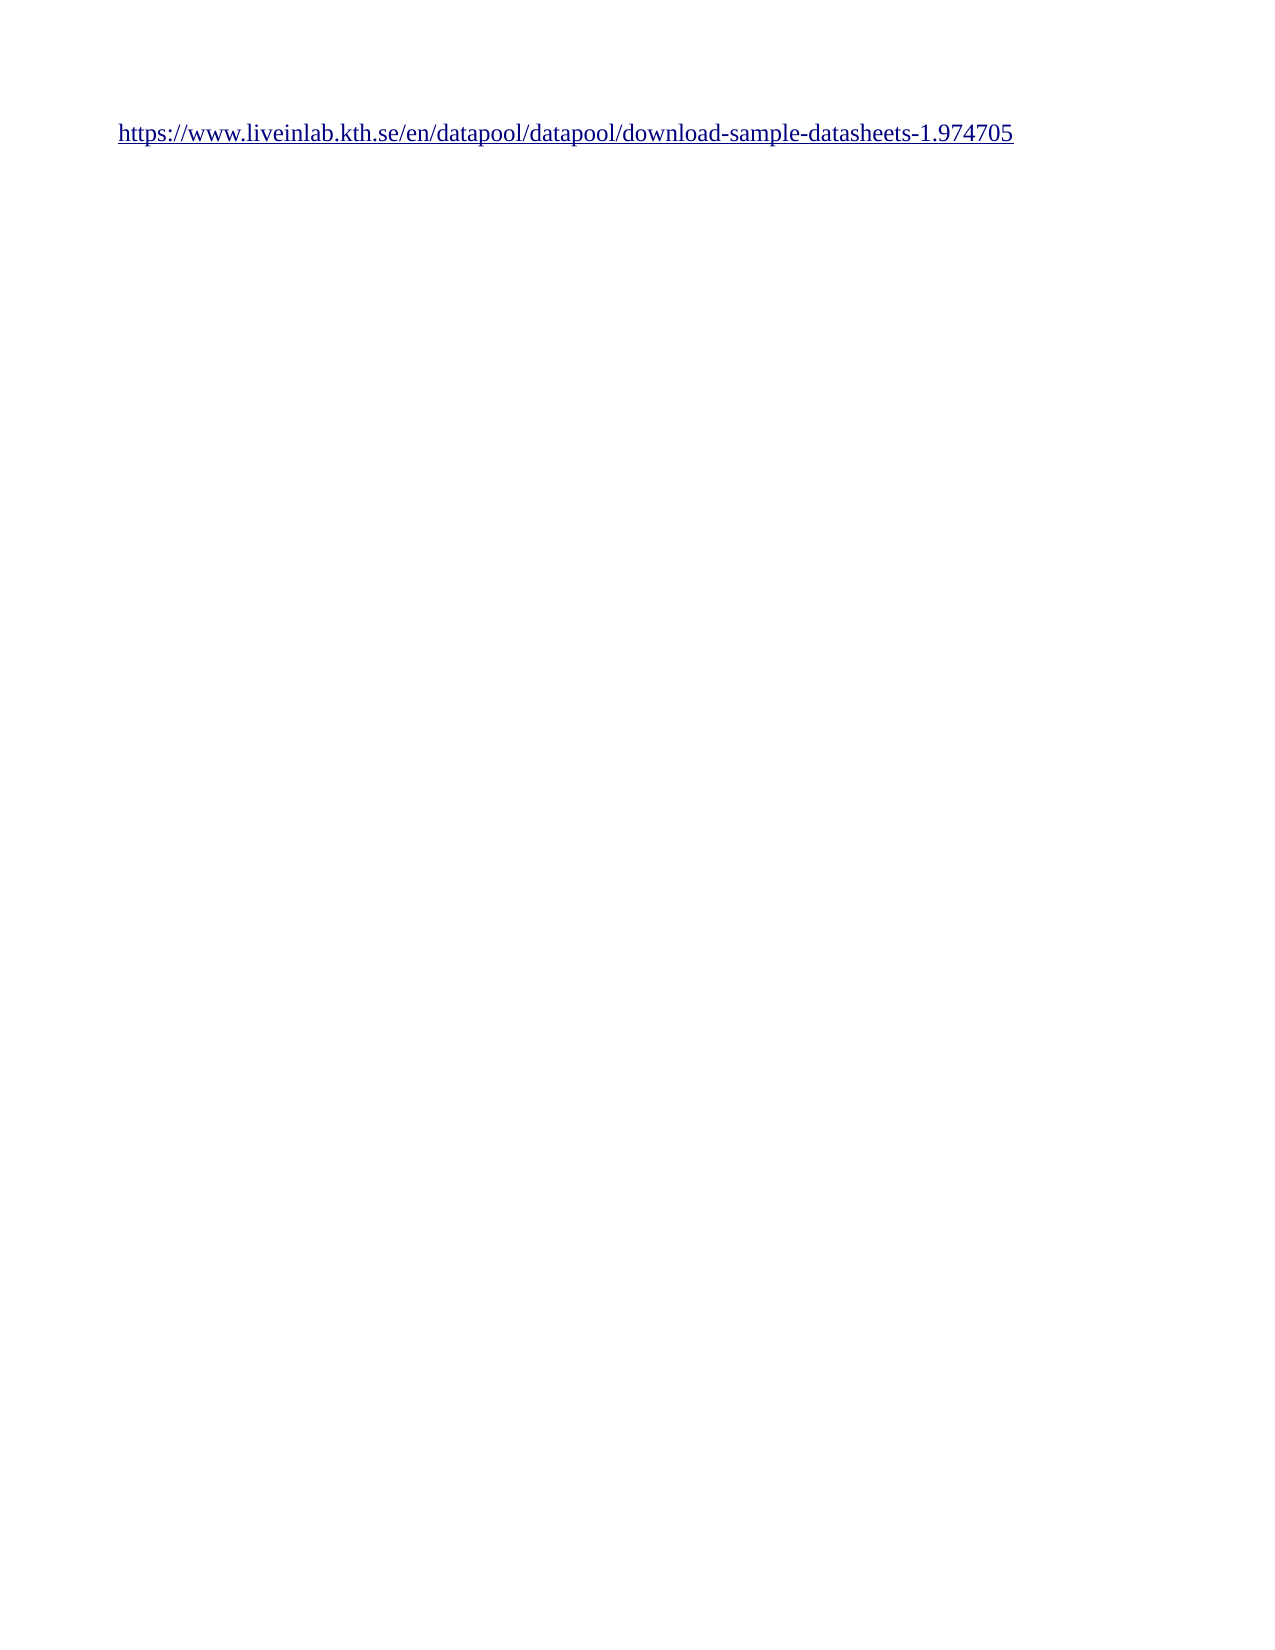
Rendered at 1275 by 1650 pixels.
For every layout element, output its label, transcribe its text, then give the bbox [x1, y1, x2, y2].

text https://www.liveinlab.kth.se/en/datapool/datapool/download-sample-datasheets-1.974705 [118, 118, 1157, 147]
